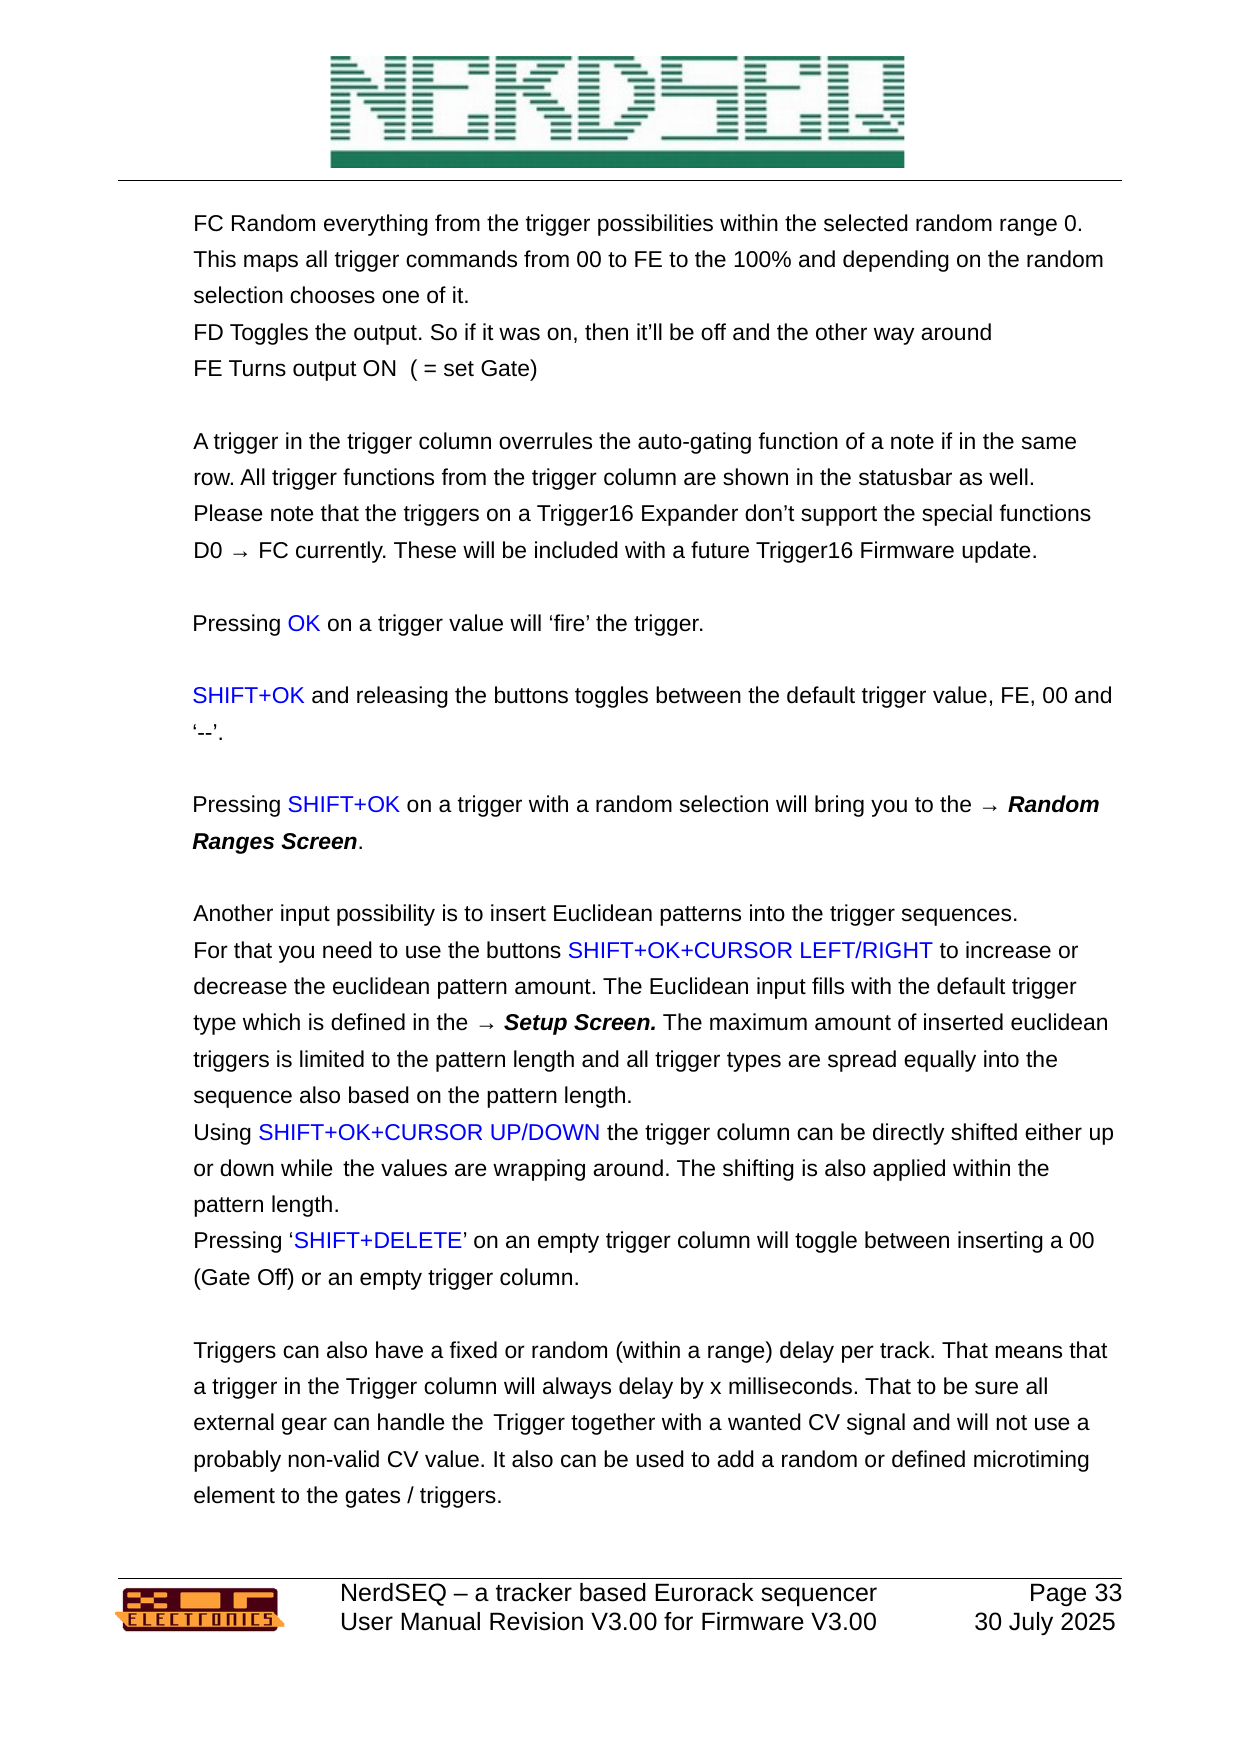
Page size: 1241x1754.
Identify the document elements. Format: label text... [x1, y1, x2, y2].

text Another input possibility is to insert Euclidean patterns into the trigger sequences. [118, 900, 1122, 927]
text Pressing SHIFT+OK on a trigger with a random selection will bring you to the → Random Ranges Screen. [192, 791, 1122, 854]
text A trigger in the trigger column overrules the auto-gating function of a note if in the same row. All trigger functions from the trigger column are shown in the statusbar as well. [118, 428, 1122, 490]
text Using SHIFT+OK+CURSOR UP/DOWN the trigger column can be directly shifted either up or down while the values are wrapping around. The shifting is also applied within the pattern length. [193, 1118, 1122, 1217]
text FC Random everything from the trigger possibilities within the selected random range 0. This maps all trigger commands from 00 to FE to the 100% and depending on the random selection chooses one of it. [118, 209, 1122, 309]
text FE Turns output ON ( = set Gate) [118, 355, 1122, 381]
text For that you need to use the buttons SHIFT+OK+CURSOR LEFT/RIGHT to increase or decrease the euclidean pattern amount. The Euclidean input fills with the default trigger type which is defined in the → Setup Screen. The maximum amount of inserted euclidean triggers is limited to the pattern length and all trigger types are spread equally into the sequence also based on the pattern length. [193, 937, 1122, 1108]
text FD Toggles the output. So if it was on, then it’ll be off and the other way around [118, 319, 1122, 345]
text Pressing ‘SHIFT+DELETE’ on an empty trigger column will toggle between inserting a 00 (Gate Off) or an empty trigger column. [193, 1227, 1122, 1290]
text Triggers can also have a fixed or random (within a range) delay per track. That means that a trigger in the Trigger column will always delay by x milliseconds. That to be sure all external gear can handle the Trigger together with a wanted CV signal and will not use a probably non-valid CV value. It also can be used to add a random or defined microtiming element to the gates / triggers. [118, 1337, 1122, 1508]
picture [330, 56, 905, 168]
picture [115, 1584, 285, 1634]
text Pressing OK on a trigger value will ‘fire’ the trigger. [192, 609, 1122, 636]
text Please note that the triggers on a Trigger16 Expander don’t support the special functions D0 → FC currently. These will be included with a future Trigger16 Firmware update. [118, 500, 1122, 563]
text SHIFT+OK and releasing the buttons toggles between the default trigger value, FE, 00 and ‘--’. [192, 682, 1122, 745]
